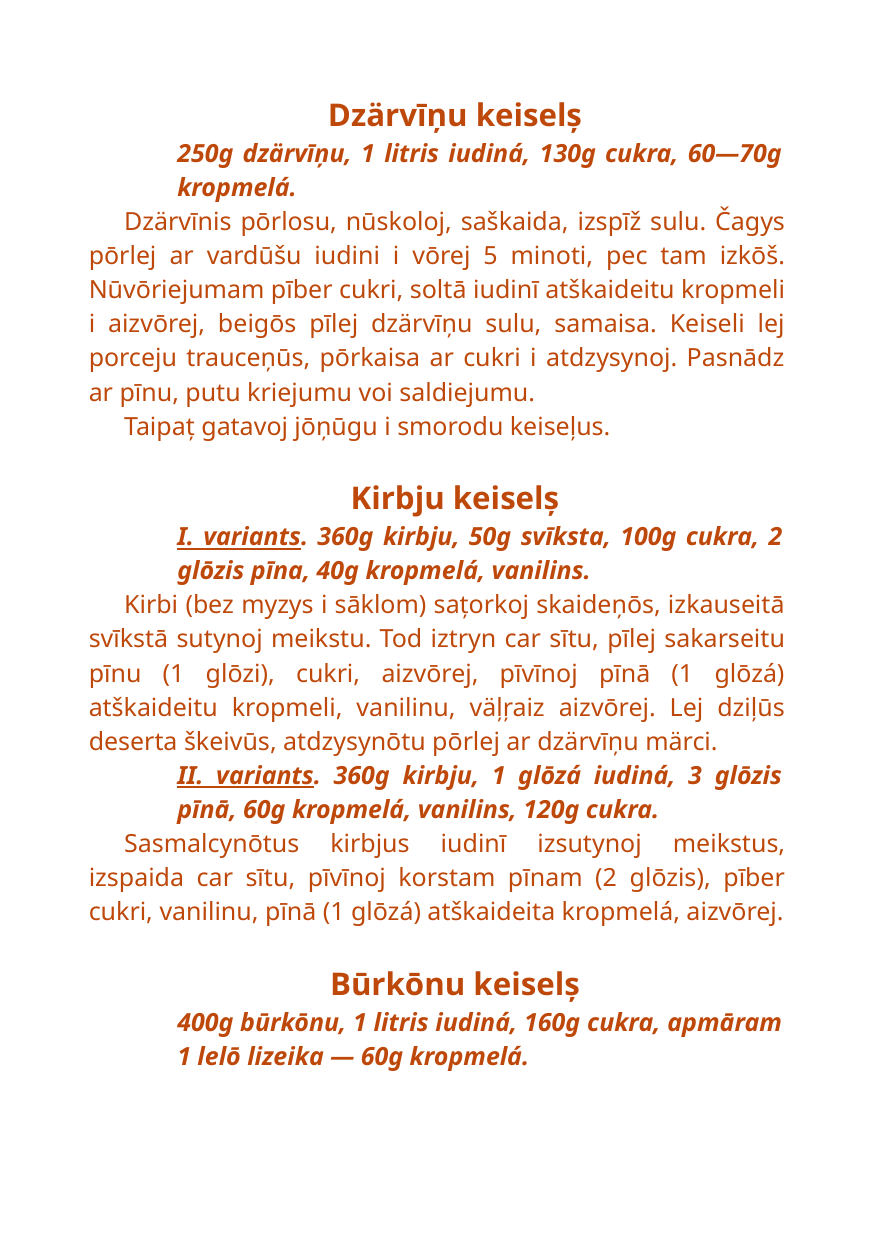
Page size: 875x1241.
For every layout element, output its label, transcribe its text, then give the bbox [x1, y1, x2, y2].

text Kirbi (bez myzys i sāklom) sațorkoj skaideņōs, izkauseitā svīkstā sutynoj meikstu. Tod iztryn car sītu, pīlej sakarseitu pīnu (1 glōzi), cukri, aizvōrej, pīvīnoj pīnā (1 glōzá) atškaideitu kropmeli, vanilinu, väļŗaiz aizvōrej. Lej dziļūs deserta škeivūs, atdzysynōtu pōrlej ar dzärvīņu märci. [88, 587, 786, 757]
text 400g būrkōnu, 1 litris iudiná, 160g cukra, apmāram 1 lelō lizeika — 60g kropmelá. [177, 1004, 786, 1072]
text Taipaț gatavoj jōņūgu i smorodu keiseļus. [88, 408, 786, 442]
text I. variants. 360g kirbju, 50g svīksta, 100g cukra, 2 glōzis pīna, 40g kropmelá, vanilins. [177, 519, 786, 587]
text 250g dzärvīņu, 1 litris iudiná, 130g cukra, 60—70g kropmelá. [177, 136, 786, 204]
text Kirbju keiselș [88, 476, 786, 519]
text Sasmalcynōtus kirbjus iudinī izsutynoj meikstus, izspaida car sītu, pīvīnoj korstam pīnam (2 glōzis), pīber cukri, vanilinu, pīnā (1 glōzá) atškaideita kropmelá, aizvōrej. [88, 826, 786, 928]
text Dzärvīnis pōrlosu, nūskoloj, saškaida, izspīž sulu. Čagys pōrlej ar vardūšu iudini i vōrej 5 minoti, pec tam izkōš. Nūvōriejumam pīber cukri, soltā iudinī atškaideitu kropmeli i aizvōrej, beigōs pīlej dzärvīņu sulu, samaisa. Keiseli lej porceju trauceņūs, pōrkaisa ar cukri i atdzysynoj. Pasnādz ar pīnu, putu kriejumu voi saldiejumu. [88, 204, 786, 408]
text Būrkōnu keiselș [88, 962, 786, 1004]
text II. variants. 360g kirbju, 1 glōzá iudiná, 3 glōzis pīnā, 60g kropmelá, vanilins, 120g cukra. [177, 757, 786, 826]
text Dzärvīņu keiselș [88, 93, 786, 136]
